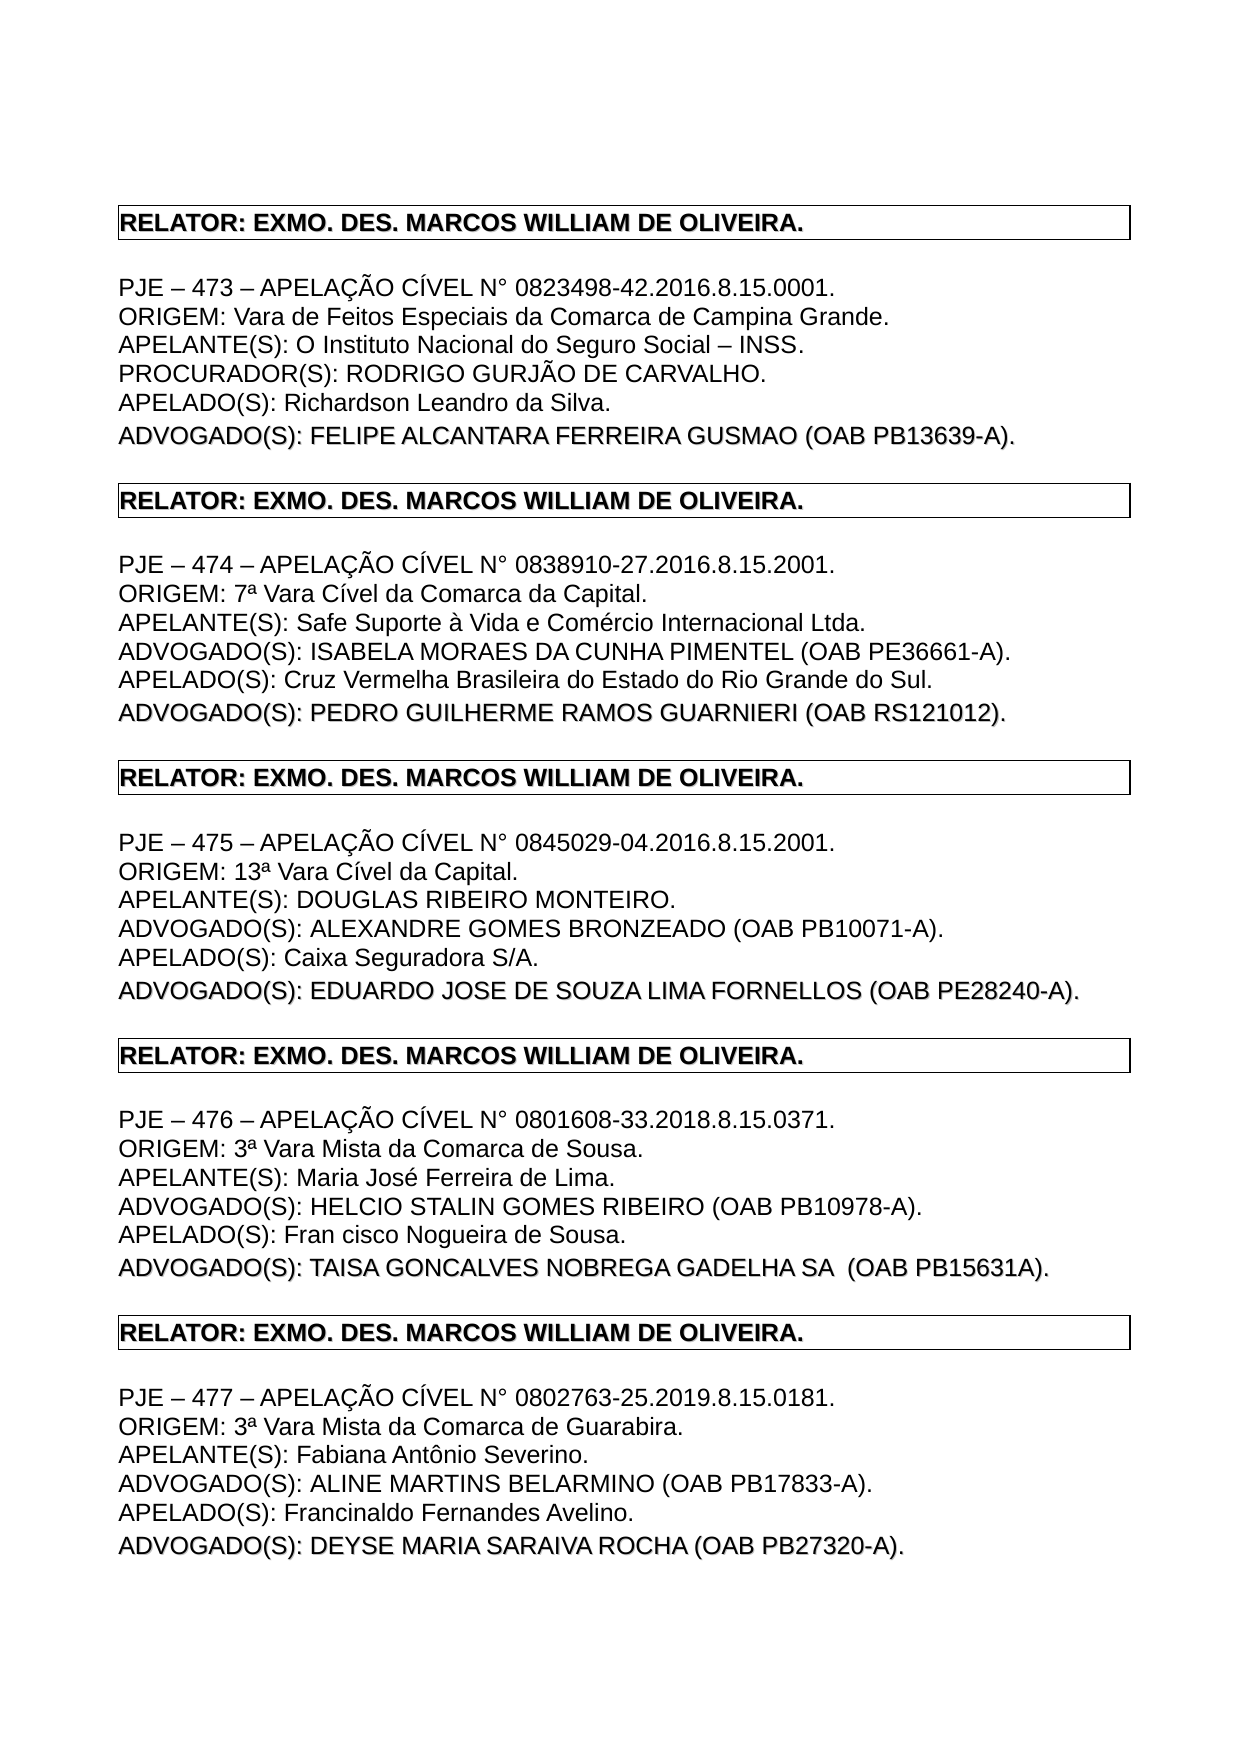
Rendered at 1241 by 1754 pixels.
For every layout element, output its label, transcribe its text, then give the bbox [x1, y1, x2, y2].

text APELANTE(S): DOUGLAS RIBEIRO MONTEIRO. [118, 886, 1122, 914]
text APELANTE(S): Safe Suporte à Vida e Comércio Internacional Ltda. [118, 608, 1122, 637]
text RELATOR: EXMO. DES. MARCOS WILLIAM DE OLIVEIRA. [119, 1039, 1129, 1072]
text ADVOGADO(S): ISABELA MORAES DA CUNHA PIMENTEL (OAB PE36661-A). [118, 637, 1122, 666]
text ADVOGADO(S): EDUARDO JOSE DE SOUZA LIMA FORNELLOS (OAB PE28240-A). [118, 976, 1131, 1005]
text ORIGEM: 13ª Vara Cível da Capital. [118, 857, 1122, 886]
text ORIGEM: 7ª Vara Cível da Comarca da Capital. [118, 579, 1122, 608]
text PJE – 476 – APELAÇÃO CÍVEL N° 0801608-33.2018.8.15.0371. [118, 1106, 1122, 1134]
text ADVOGADO(S): ALEXANDRE GOMES BRONZEADO (OAB PB10071-A). [118, 914, 1122, 943]
text APELADO(S): Fran cisco Nogueira de Sousa. [118, 1221, 1122, 1249]
text PJE – 475 – APELAÇÃO CÍVEL N° 0845029-04.2016.8.15.2001. [118, 828, 1122, 857]
text RELATOR: EXMO. DES. MARCOS WILLIAM DE OLIVEIRA. [119, 761, 1129, 794]
text RELATOR: EXMO. DES. MARCOS WILLIAM DE OLIVEIRA. [119, 484, 1129, 517]
text PROCURADOR(S): RODRIGO GURJÃO DE CARVALHO. [118, 359, 1122, 388]
text APELADO(S): Francinaldo Fernandes Avelino. [118, 1498, 1122, 1527]
text RELATOR: EXMO. DES. MARCOS WILLIAM DE OLIVEIRA. [119, 1316, 1129, 1349]
text ADVOGADO(S): HELCIO STALIN GOMES RIBEIRO (OAB PB10978-A). [118, 1192, 1122, 1221]
text APELANTE(S): Fabiana Antônio Severino. [118, 1441, 1122, 1469]
text ADVOGADO(S): FELIPE ALCANTARA FERREIRA GUSMAO (OAB PB13639-A). [118, 421, 1131, 450]
text ADVOGADO(S): TAISA GONCALVES NOBREGA GADELHA SA (OAB PB15631A). [118, 1253, 1131, 1282]
text ORIGEM: Vara de Feitos Especiais da Comarca de Campina Grande. [118, 302, 1122, 331]
text ADVOGADO(S): DEYSE MARIA SARAIVA ROCHA (OAB PB27320-A). [118, 1531, 1131, 1560]
text PJE – 474 – APELAÇÃO CÍVEL N° 0838910-27.2016.8.15.2001. [118, 551, 1122, 579]
text ADVOGADO(S): ALINE MARTINS BELARMINO (OAB PB17833-A). [118, 1469, 1122, 1498]
text APELADO(S): Richardson Leandro da Silva. [118, 388, 1122, 417]
text APELANTE(S): Maria José Ferreira de Lima. [118, 1163, 1122, 1192]
text APELADO(S): Caixa Seguradora S/A. [118, 943, 1122, 972]
text ADVOGADO(S): PEDRO GUILHERME RAMOS GUARNIERI (OAB RS121012). [118, 698, 1131, 727]
text PJE – 477 – APELAÇÃO CÍVEL N° 0802763-25.2019.8.15.0181. [118, 1383, 1122, 1412]
text PJE – 473 – APELAÇÃO CÍVEL N° 0823498-42.2016.8.15.0001. [118, 273, 1122, 302]
text APELADO(S): Cruz Vermelha Brasileira do Estado do Rio Grande do Sul. [118, 666, 1122, 694]
text APELANTE(S): O Instituto Nacional do Seguro Social – INSS. [118, 331, 1122, 359]
text ORIGEM: 3ª Vara Mista da Comarca de Sousa. [118, 1134, 1122, 1163]
text RELATOR: EXMO. DES. MARCOS WILLIAM DE OLIVEIRA. [119, 206, 1129, 239]
text ORIGEM: 3ª Vara Mista da Comarca de Guarabira. [118, 1412, 1122, 1441]
